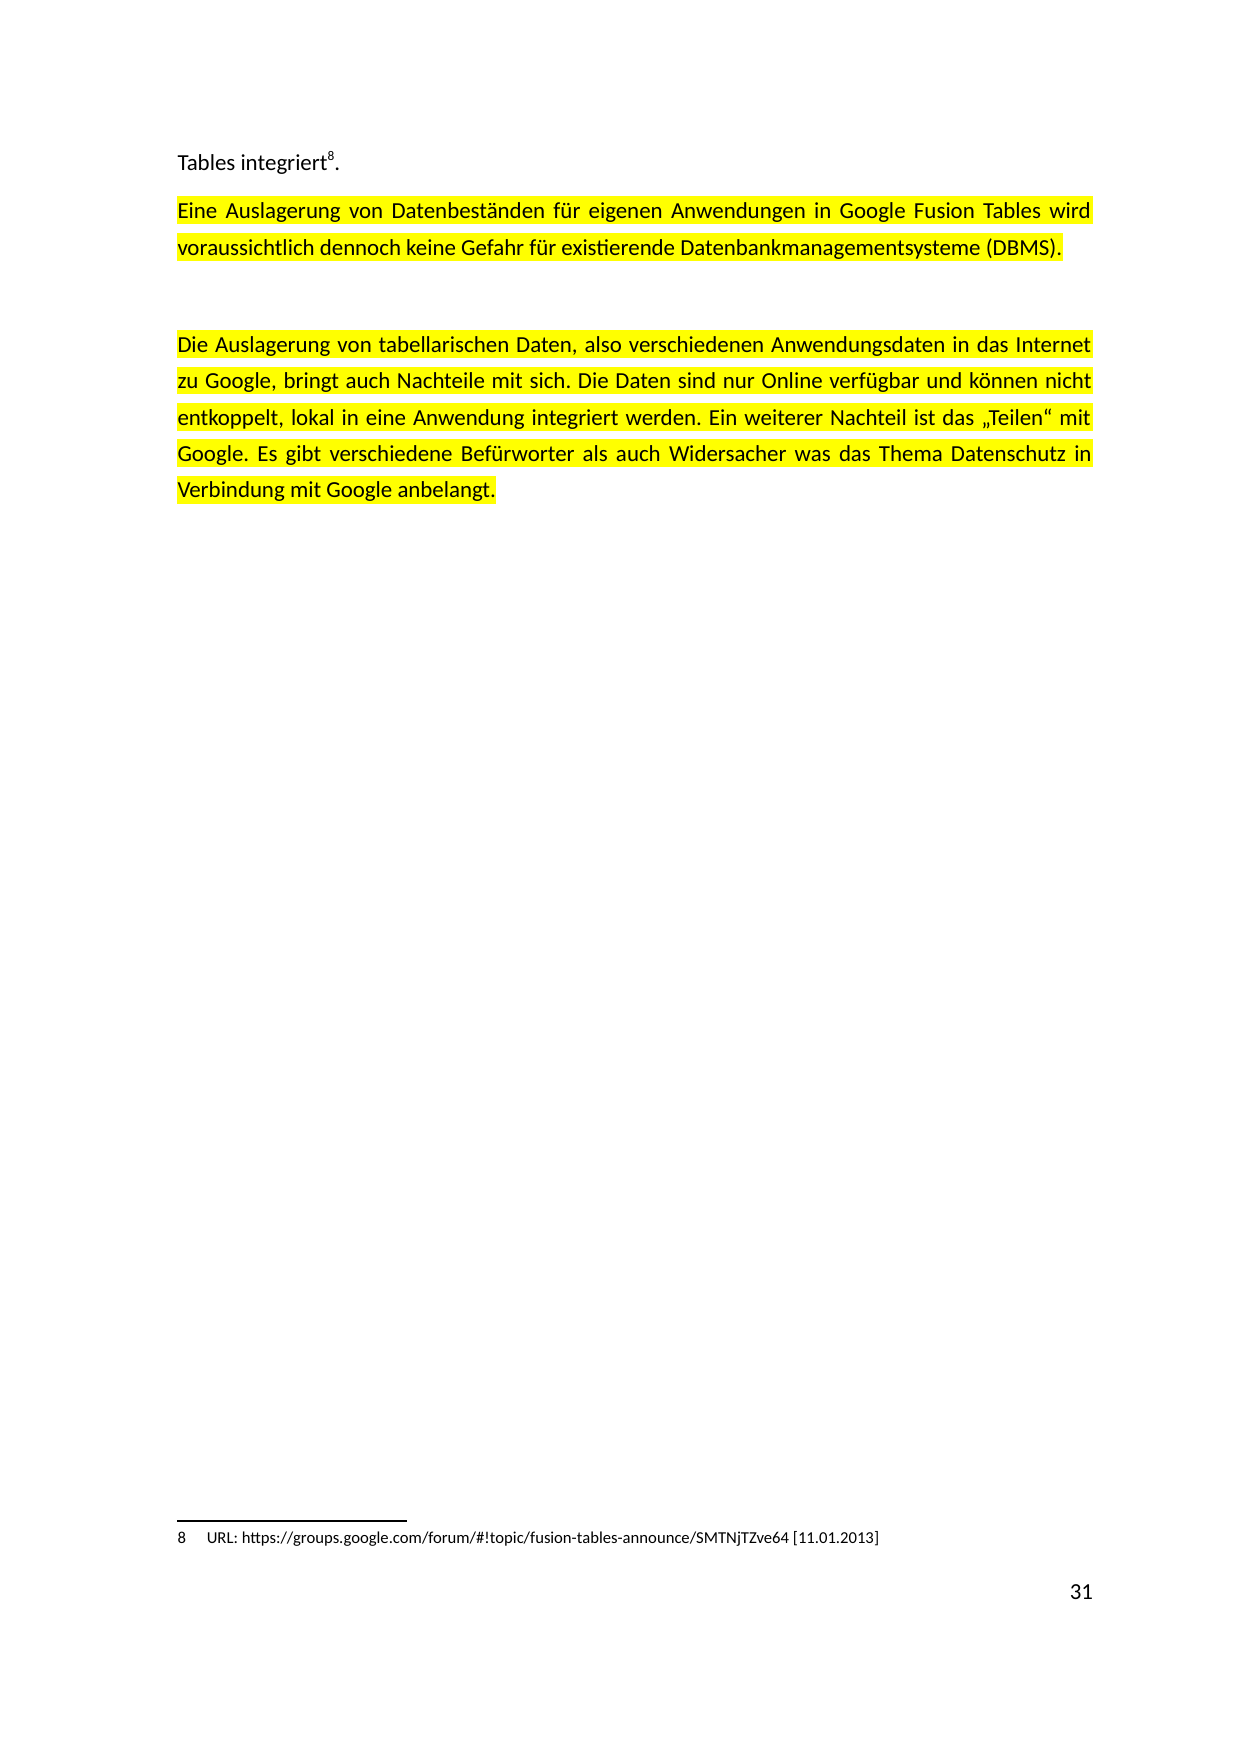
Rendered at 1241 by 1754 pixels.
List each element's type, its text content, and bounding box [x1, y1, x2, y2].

text Die Auslagerung von tabellarischen Daten, also verschiedenen Anwendungsdaten in das Internet zu Google, bringt auch Nachteile mit sich. Die Daten sind nur Online verfügbar und können nicht entkoppelt, lokal in eine Anwendung integriert werden. Ein weiterer Nachteil ist das „Teilen“ mit Google. Es gibt verschiedene Befürworter als auch Widersacher was das Thema Datenschutz in Verbindung mit Google anbelangt. [177, 330, 1093, 504]
text Eine Auslagerung von Datenbeständen für eigenen Anwendungen in Google Fusion Tables wird voraussichtlich dennoch keine Gefahr für existierende Datenbankmanagementsysteme (DBMS). [177, 196, 1093, 261]
text Tables integriert. [177, 148, 1093, 176]
text URL: https://groups.google.com/forum/#!topic/fusion-tables-announce/SMTNjTZve64 [11.01.2013] [177, 1527, 1093, 1547]
